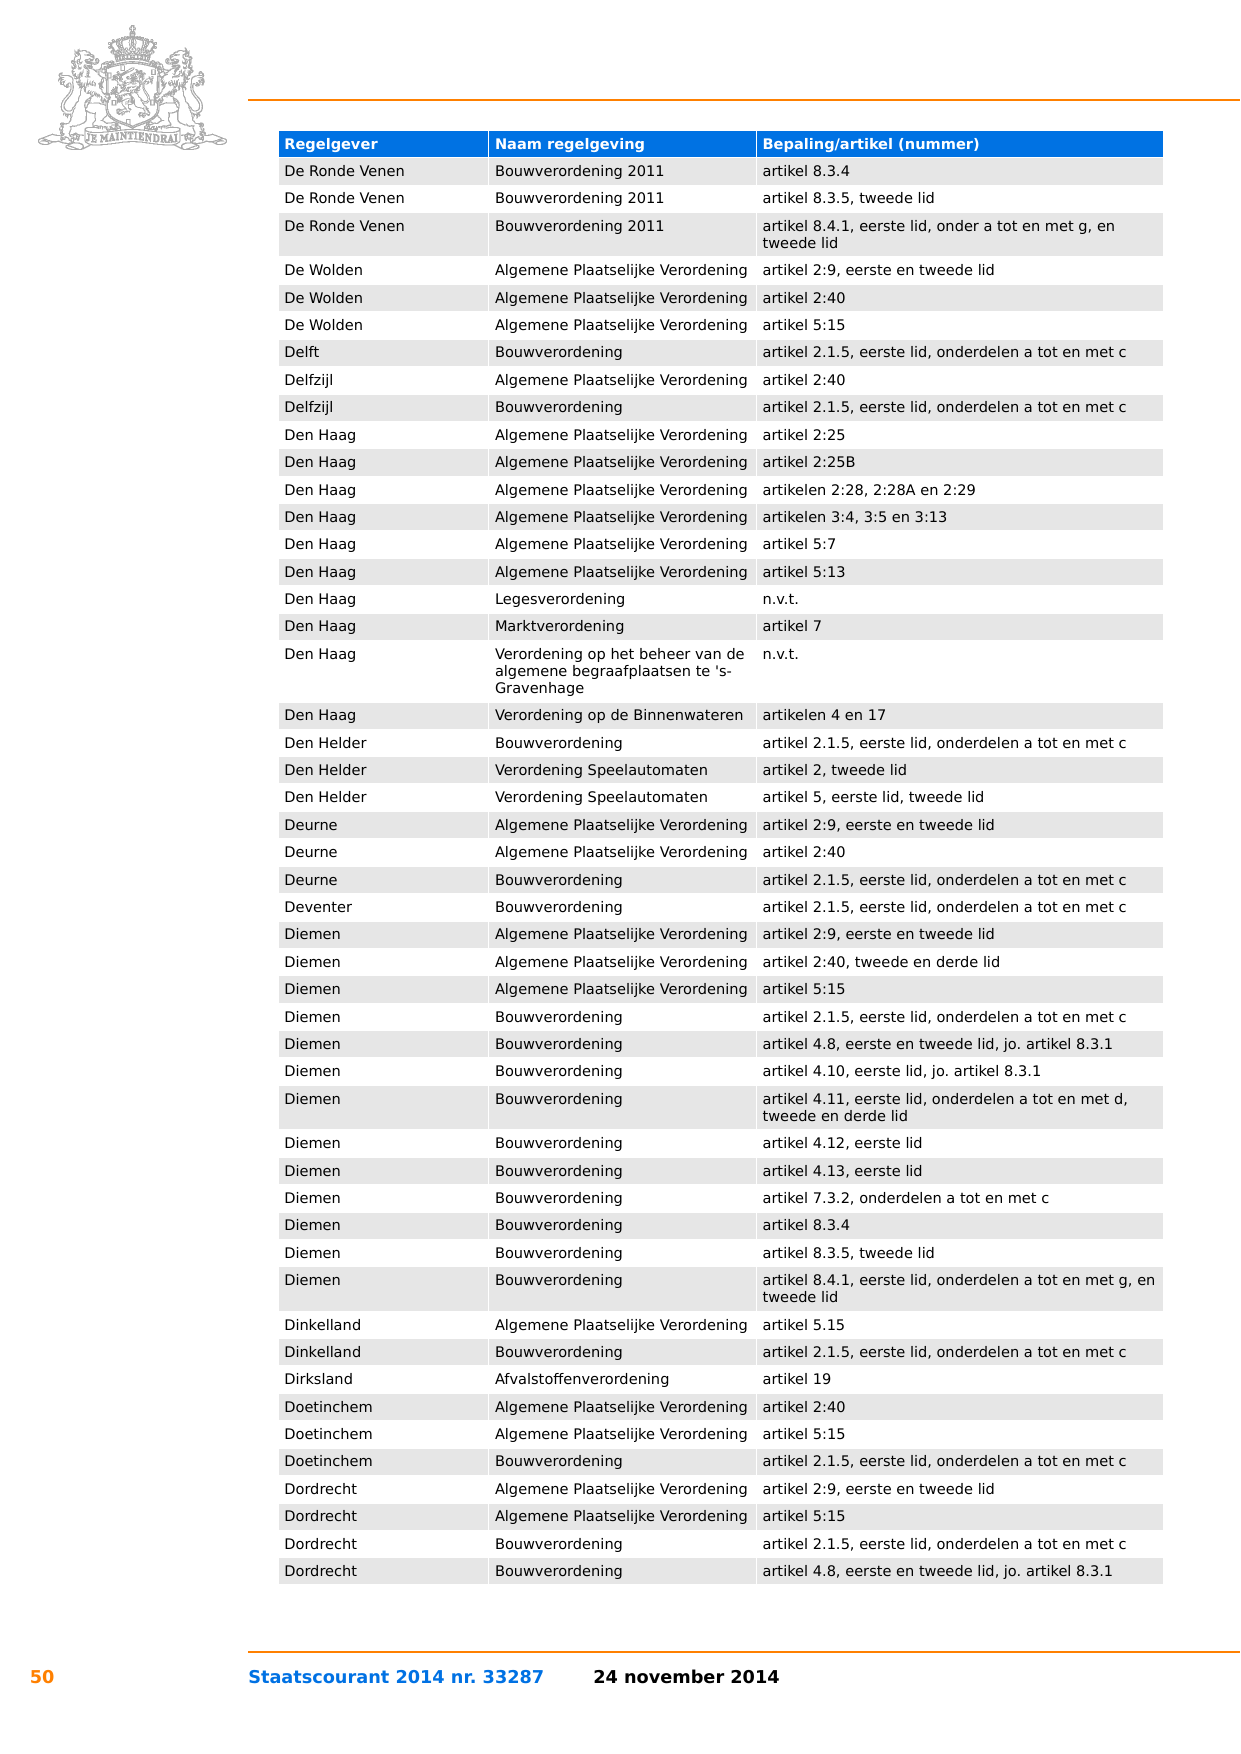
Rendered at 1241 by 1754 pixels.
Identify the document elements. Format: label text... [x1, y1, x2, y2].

table_cell Algemene Plaatselijke Verordening [489, 976, 756, 1003]
table_cell Diemen [279, 976, 488, 1003]
table_cell Bouwverordening [489, 1213, 756, 1239]
table_cell Deurne [279, 867, 488, 893]
table_cell artikel 5.15 [757, 1312, 1163, 1338]
table_cell Den Haag [279, 641, 488, 701]
table_cell Verordening Speelautomaten [489, 757, 756, 783]
table_cell De Wolden [279, 258, 488, 284]
table_cell artikel 2:40 [757, 839, 1163, 866]
table_cell Den Helder [279, 785, 488, 811]
table_cell Bouwverordening 2011 [489, 158, 756, 185]
table_cell Doetinchem [279, 1449, 488, 1475]
table_cell Diemen [279, 949, 488, 975]
table_cell artikel 8.4.1, eerste lid, onderdelen a tot en met g, en tweede lid [757, 1267, 1163, 1311]
table_cell Diemen [279, 1004, 488, 1030]
table_cell Den Helder [279, 757, 488, 783]
table_cell Algemene Plaatselijke Verordening [489, 531, 756, 558]
table_cell artikel 4.8, eerste en tweede lid, jo. artikel 8.3.1 [757, 1031, 1163, 1057]
table_cell Den Helder [279, 730, 488, 756]
table_cell Bouwverordening [489, 1558, 756, 1584]
table_cell artikel 8.3.4 [757, 1213, 1163, 1239]
table_cell Bouwverordening [489, 1185, 756, 1211]
table_cell Algemene Plaatselijke Verordening [489, 367, 756, 393]
table_cell Bouwverordening [489, 1004, 756, 1030]
table_cell artikel 8.4.1, eerste lid, onder a tot en met g, en tweede lid [757, 213, 1163, 256]
table_cell Bouwverordening [489, 340, 756, 366]
table_cell Bouwverordening [489, 395, 756, 421]
table_cell artikelen 3:4, 3:5 en 3:13 [757, 504, 1163, 530]
table_cell Bouwverordening [489, 1267, 756, 1311]
table_header Bepaling/artikel (nummer) [757, 131, 1163, 157]
table_cell n.v.t. [757, 586, 1163, 613]
table_cell Delfzijl [279, 367, 488, 393]
table_cell artikel 5:7 [757, 531, 1163, 558]
table_cell artikel 7 [757, 614, 1163, 640]
table_cell Dordrecht [279, 1476, 488, 1502]
table_cell Bouwverordening [489, 1339, 756, 1365]
table_cell Algemene Plaatselijke Verordening [489, 1504, 756, 1530]
table_cell Bouwverordening [489, 1059, 756, 1085]
table_cell artikel 2.1.5, eerste lid, onderdelen a tot en met c [757, 1004, 1163, 1030]
table_cell artikel 4.12, eerste lid [757, 1130, 1163, 1157]
table_cell Den Haag [279, 531, 488, 558]
table_cell Diemen [279, 1130, 488, 1157]
table_cell De Ronde Venen [279, 158, 488, 185]
table_cell Delfzijl [279, 395, 488, 421]
table_cell Den Haag [279, 504, 488, 530]
table_cell Deurne [279, 812, 488, 838]
table_cell artikel 2.1.5, eerste lid, onderdelen a tot en met c [757, 730, 1163, 756]
table_cell artikel 2.1.5, eerste lid, onderdelen a tot en met c [757, 1531, 1163, 1557]
table_cell Bouwverordening [489, 867, 756, 893]
table_cell Den Haag [279, 559, 488, 585]
table_cell Diemen [279, 1240, 488, 1266]
table_cell Den Haag [279, 703, 488, 729]
table_cell Bouwverordening [489, 1449, 756, 1475]
table_cell Deventer [279, 894, 488, 921]
table_cell artikel 19 [757, 1366, 1163, 1393]
table_cell Bouwverordening [489, 1130, 756, 1157]
table_cell Algemene Plaatselijke Verordening [489, 449, 756, 476]
table_cell Dordrecht [279, 1531, 488, 1557]
picture [38, 25, 227, 150]
table_cell Den Haag [279, 586, 488, 613]
table_cell Marktverordening [489, 614, 756, 640]
table_cell Bouwverordening [489, 1531, 756, 1557]
table_cell Diemen [279, 1158, 488, 1184]
table_cell artikel 8.3.5, tweede lid [757, 186, 1163, 212]
table_cell Diemen [279, 1059, 488, 1085]
table_cell Algemene Plaatselijke Verordening [489, 1312, 756, 1338]
table_cell artikel 2:25 [757, 422, 1163, 448]
table_cell n.v.t. [757, 641, 1163, 701]
table_cell Bouwverordening [489, 730, 756, 756]
table_cell artikel 2:40 [757, 367, 1163, 393]
table_cell Dinkelland [279, 1339, 488, 1365]
table_cell Algemene Plaatselijke Verordening [489, 812, 756, 838]
table_cell artikel 8.3.5, tweede lid [757, 1240, 1163, 1266]
table_cell Diemen [279, 1267, 488, 1311]
table_cell artikelen 4 en 17 [757, 703, 1163, 729]
table_cell artikel 2.1.5, eerste lid, onderdelen a tot en met c [757, 1449, 1163, 1475]
table_cell artikel 5, eerste lid, tweede lid [757, 785, 1163, 811]
table_cell artikel 2.1.5, eerste lid, onderdelen a tot en met c [757, 1339, 1163, 1365]
table_cell artikel 2:9, eerste en tweede lid [757, 258, 1163, 284]
table_cell artikel 2:9, eerste en tweede lid [757, 922, 1163, 948]
table_cell artikel 5:15 [757, 312, 1163, 339]
table_cell Doetinchem [279, 1394, 488, 1420]
table_cell Diemen [279, 1086, 488, 1129]
table_cell Dirksland [279, 1366, 488, 1393]
table_cell De Wolden [279, 285, 488, 311]
table_cell Verordening op het beheer van de algemene begraafplaatsen te 's-Gravenhage [489, 641, 756, 701]
table_cell artikel 7.3.2, onderdelen a tot en met c [757, 1185, 1163, 1211]
table_cell Bouwverordening [489, 1086, 756, 1129]
table_cell Diemen [279, 922, 488, 948]
table_cell Algemene Plaatselijke Verordening [489, 922, 756, 948]
table_cell Algemene Plaatselijke Verordening [489, 839, 756, 866]
table_cell Dinkelland [279, 1312, 488, 1338]
table_cell Bouwverordening [489, 1158, 756, 1184]
table_cell artikel 8.3.4 [757, 158, 1163, 185]
table_cell artikel 4.10, eerste lid, jo. artikel 8.3.1 [757, 1059, 1163, 1085]
table_cell artikel 5:15 [757, 976, 1163, 1003]
table_cell artikel 2:9, eerste en tweede lid [757, 1476, 1163, 1502]
table_cell artikel 5:15 [757, 1504, 1163, 1530]
table_cell Den Haag [279, 477, 488, 503]
table_cell Deurne [279, 839, 488, 866]
table_cell Bouwverordening [489, 1031, 756, 1057]
table_cell De Wolden [279, 312, 488, 339]
table_cell artikel 2, tweede lid [757, 757, 1163, 783]
table_cell Bouwverordening 2011 [489, 186, 756, 212]
table_cell Diemen [279, 1031, 488, 1057]
table_cell artikel 2:40 [757, 1394, 1163, 1420]
table_header Regelgever [279, 131, 488, 157]
table_cell Bouwverordening [489, 894, 756, 921]
table_cell Den Haag [279, 422, 488, 448]
table_cell Algemene Plaatselijke Verordening [489, 285, 756, 311]
table_cell Doetinchem [279, 1421, 488, 1448]
table_cell artikel 2.1.5, eerste lid, onderdelen a tot en met c [757, 867, 1163, 893]
table_cell artikel 4.11, eerste lid, onderdelen a tot en met d, tweede en derde lid [757, 1086, 1163, 1129]
table_cell Algemene Plaatselijke Verordening [489, 949, 756, 975]
table_cell Algemene Plaatselijke Verordening [489, 312, 756, 339]
table_cell artikel 4.8, eerste en tweede lid, jo. artikel 8.3.1 [757, 1558, 1163, 1584]
table_cell Verordening Speelautomaten [489, 785, 756, 811]
table_cell Den Haag [279, 614, 488, 640]
table_cell Dordrecht [279, 1558, 488, 1584]
table_cell artikel 2.1.5, eerste lid, onderdelen a tot en met c [757, 894, 1163, 921]
table_cell Algemene Plaatselijke Verordening [489, 1421, 756, 1448]
table_cell artikel 5:13 [757, 559, 1163, 585]
table_cell Dordrecht [279, 1504, 488, 1530]
table_cell Bouwverordening [489, 1240, 756, 1266]
table_cell Legesverordening [489, 586, 756, 613]
table_cell Algemene Plaatselijke Verordening [489, 504, 756, 530]
table_cell Den Haag [279, 449, 488, 476]
table_cell Algemene Plaatselijke Verordening [489, 559, 756, 585]
table_cell Algemene Plaatselijke Verordening [489, 1394, 756, 1420]
table_cell De Ronde Venen [279, 186, 488, 212]
table_cell Verordening op de Binnenwateren [489, 703, 756, 729]
table_cell De Ronde Venen [279, 213, 488, 256]
table_cell Algemene Plaatselijke Verordening [489, 477, 756, 503]
table_cell Bouwverordening 2011 [489, 213, 756, 256]
table_cell artikel 2:9, eerste en tweede lid [757, 812, 1163, 838]
table_cell artikel 5:15 [757, 1421, 1163, 1448]
table_cell Algemene Plaatselijke Verordening [489, 258, 756, 284]
table_cell Diemen [279, 1185, 488, 1211]
table_cell artikel 2.1.5, eerste lid, onderdelen a tot en met c [757, 395, 1163, 421]
table_cell artikel 4.13, eerste lid [757, 1158, 1163, 1184]
table_cell artikelen 2:28, 2:28A en 2:29 [757, 477, 1163, 503]
table_cell Algemene Plaatselijke Verordening [489, 422, 756, 448]
table_cell Diemen [279, 1213, 488, 1239]
table_cell Delft [279, 340, 488, 366]
table_cell artikel 2:25B [757, 449, 1163, 476]
table_cell Afvalstoffenverordening [489, 1366, 756, 1393]
table_header Naam regelgeving [489, 131, 756, 157]
table_cell artikel 2:40 [757, 285, 1163, 311]
table_cell Algemene Plaatselijke Verordening [489, 1476, 756, 1502]
table_cell artikel 2.1.5, eerste lid, onderdelen a tot en met c [757, 340, 1163, 366]
table_cell artikel 2:40, tweede en derde lid [757, 949, 1163, 975]
